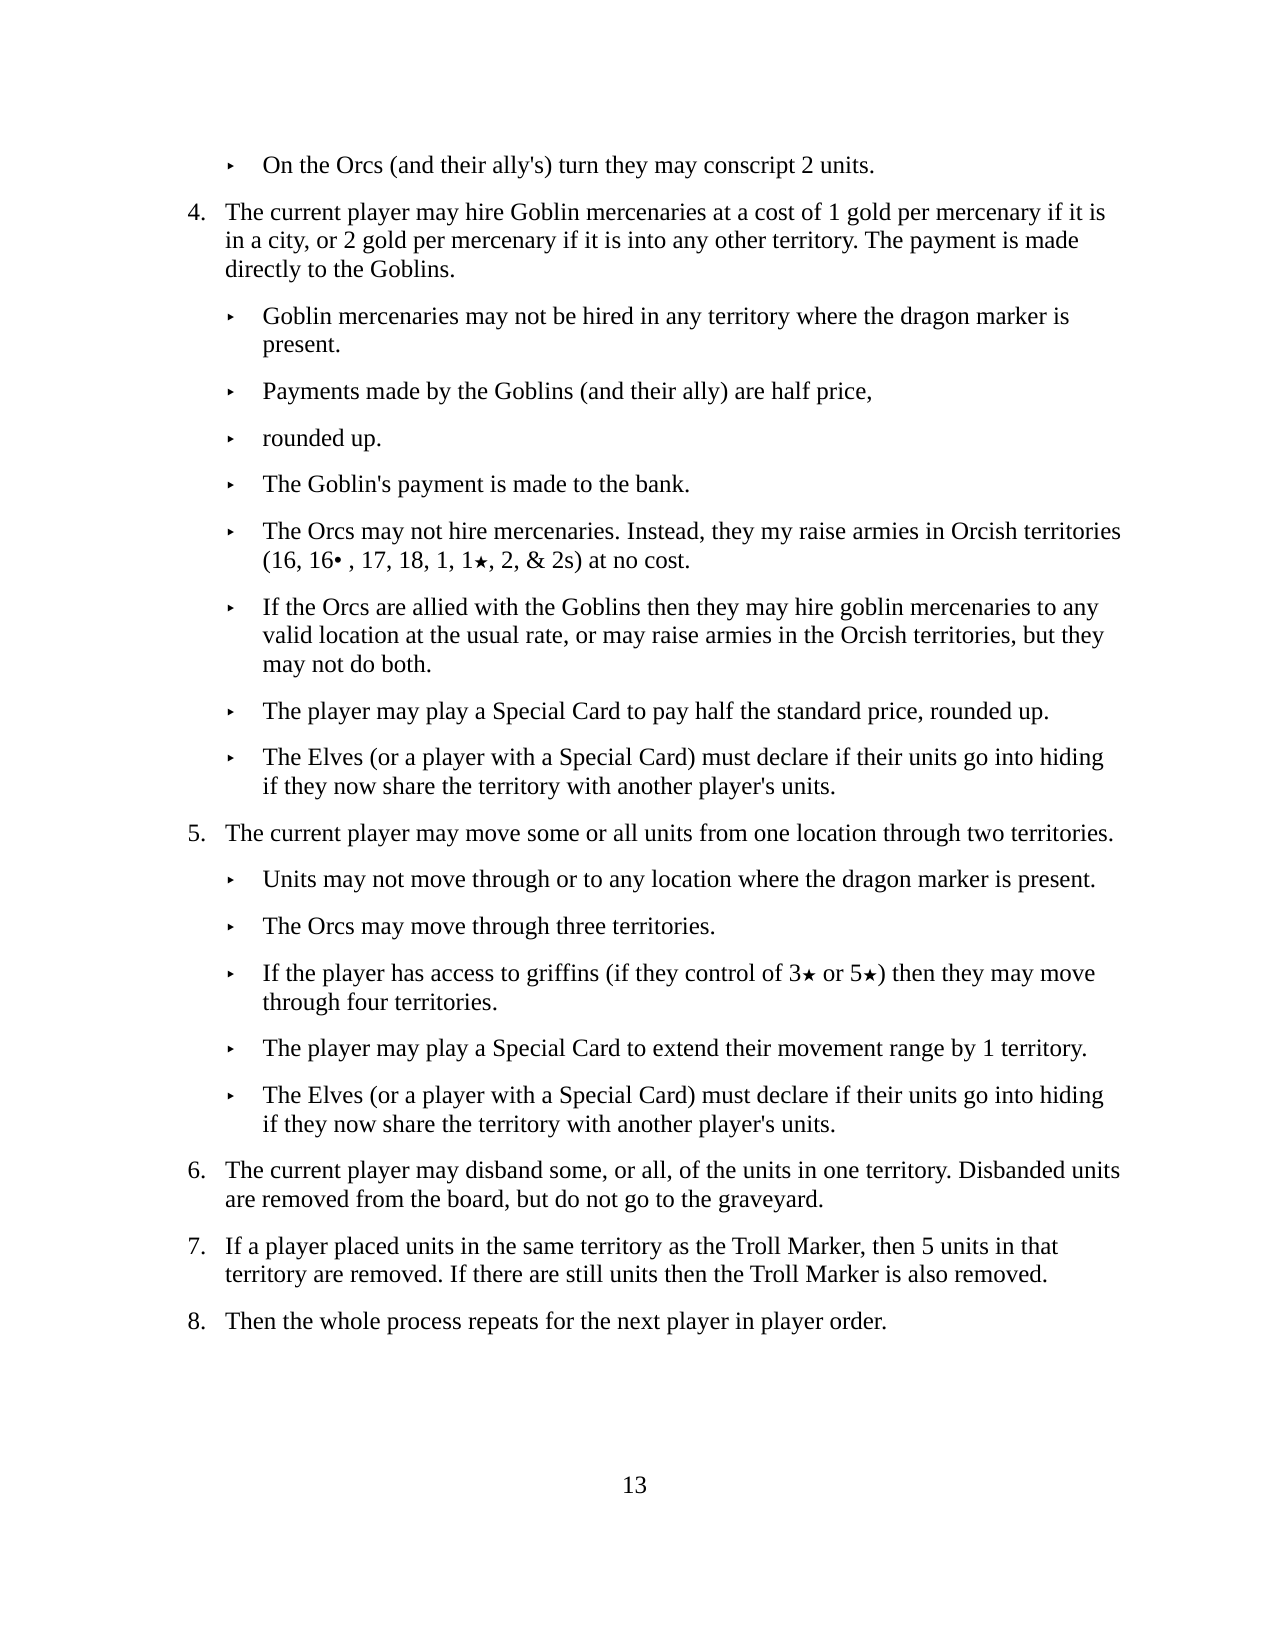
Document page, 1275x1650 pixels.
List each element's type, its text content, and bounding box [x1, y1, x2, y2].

list rounded up. [225, 423, 1125, 452]
list Goblin mercenaries may not be hired in any territory where the dragon marker is present. [225, 301, 1125, 358]
list The player may play a Special Card to pay half the standard price, rounded up. [225, 696, 1125, 724]
list The current player may disband some, or all, of the units in one territory. Disbanded units are removed from the board, but do not go to the graveyard. [187, 1155, 1125, 1213]
list The Elves (or a player with a Special Card) must declare if their units go into hiding if they now share the territory with another player's units. [225, 1080, 1125, 1137]
list If the player has access to griffins (if they control of 3★ or 5★) then they may move through four territories. [225, 958, 1125, 1015]
list On the Orcs (and their ally's) turn they may conscript 2 units. [225, 150, 1125, 179]
list Then the whole process repeats for the next player in player order. [187, 1306, 1125, 1335]
list The current player may hire Goblin mercenaries at a cost of 1 gold per mercenary if it is in a city, or 2 gold per mercenary if it is into any other territory. The payment is made directly to the Goblins. [187, 197, 1125, 283]
list The Orcs may move through three territories. [225, 911, 1125, 940]
list The current player may move some or all units from one location through two territories. [187, 818, 1125, 847]
list The Goblin's payment is made to the bank. [225, 469, 1125, 498]
list Units may not move through or to any location where the dragon marker is present. [225, 864, 1125, 893]
list If a player placed units in the same territory as the Troll Marker, then 5 units in that territory are removed. If there are still units then the Troll Marker is also removed. [187, 1231, 1125, 1288]
list If the Orcs are allied with the Goblins then they may hire goblin mercenaries to any valid location at the usual rate, or may raise armies in the Orcish territories, but they may not do both. [225, 592, 1125, 678]
list The Orcs may not hire mercenaries. Instead, they my raise armies in Orcish territories (16, 16• , 17, 18, 1, 1★, 2, & 2s) at no cost. [225, 516, 1125, 574]
list The Elves (or a player with a Special Card) must declare if their units go into hiding if they now share the territory with another player's units. [225, 742, 1125, 800]
list The player may play a Special Card to extend their movement range by 1 territory. [225, 1033, 1125, 1062]
list Payments made by the Goblins (and their ally) are half price, [225, 376, 1125, 405]
